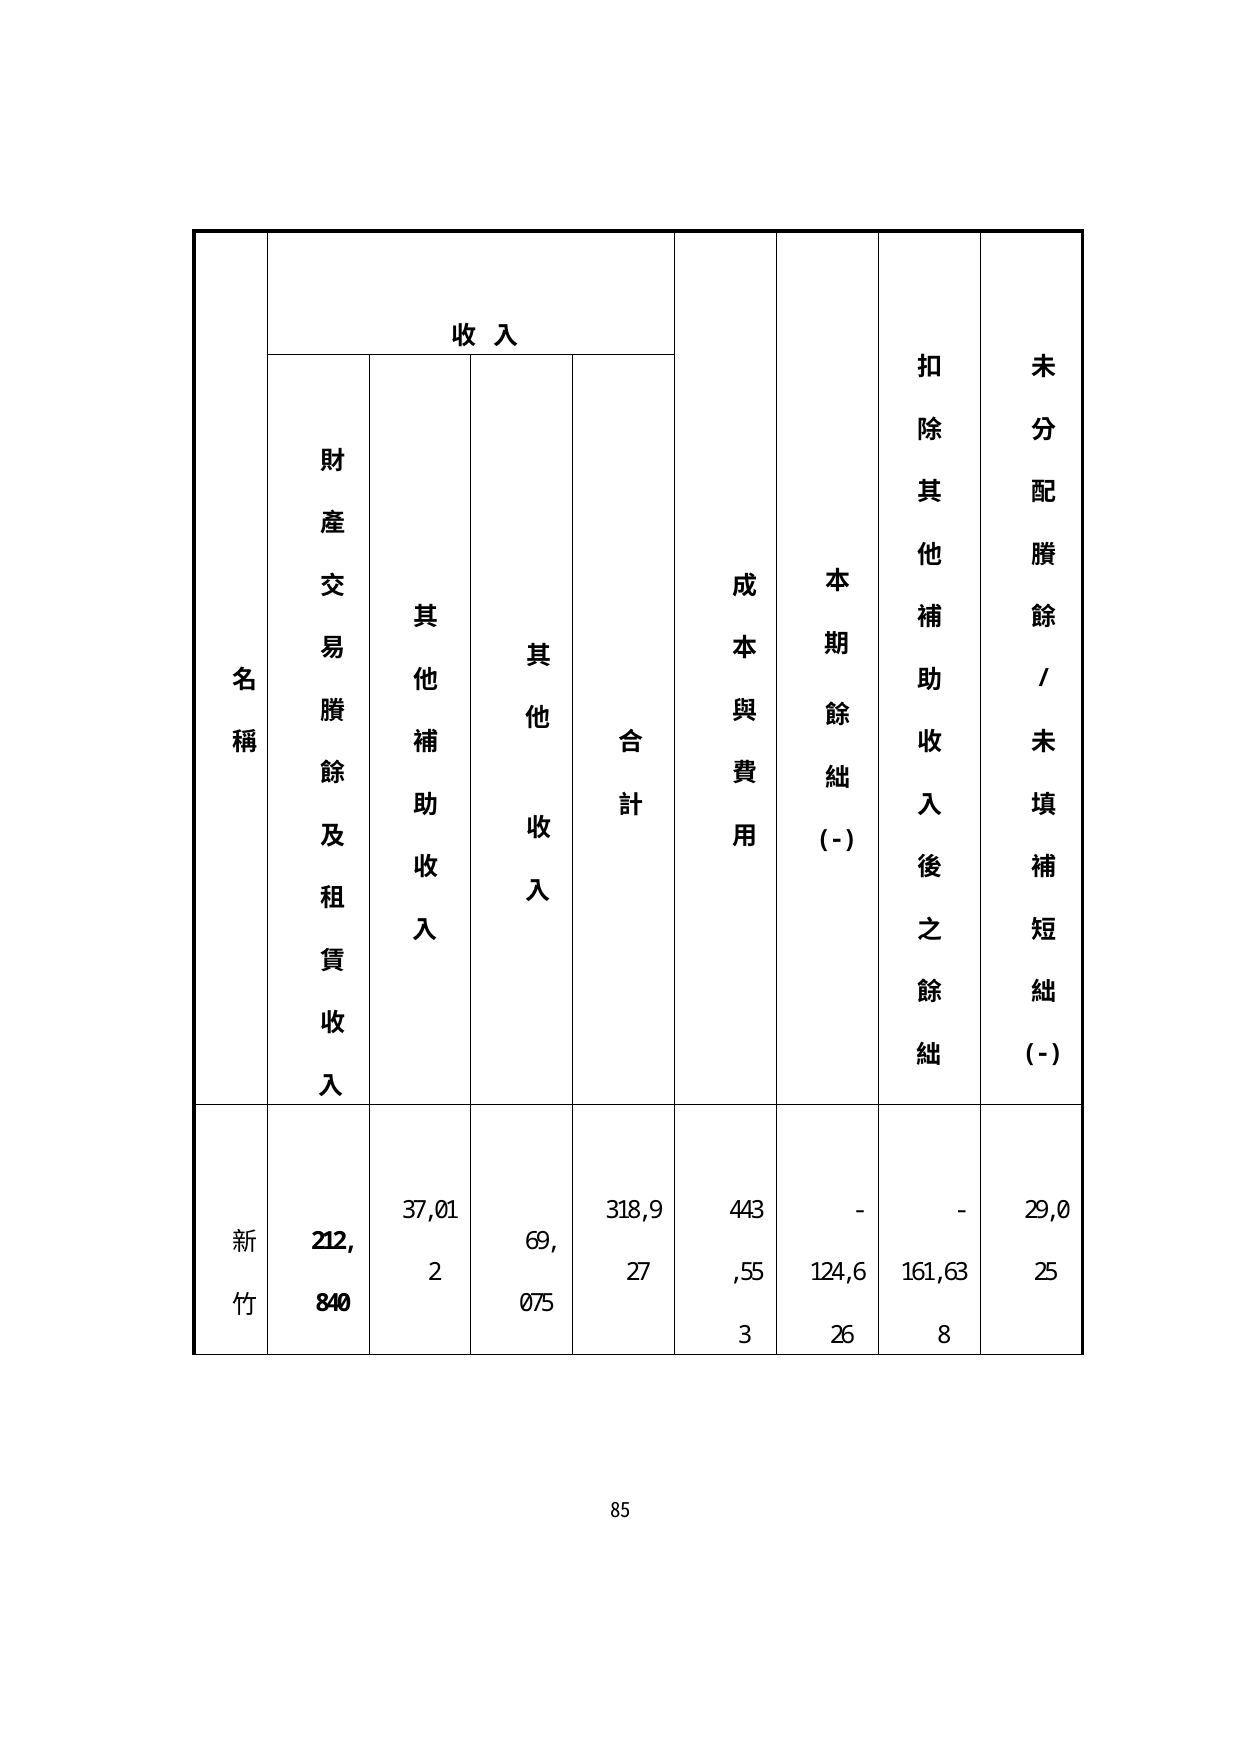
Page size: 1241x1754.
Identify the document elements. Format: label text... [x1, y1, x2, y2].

table_cell 443,553 [675, 1105, 776, 1354]
table_cell -124,626 [777, 1105, 878, 1354]
table_cell 新竹 [196, 1105, 267, 1354]
table_header 本期 餘絀(-) [777, 233, 878, 1104]
table_cell 合計 [573, 355, 674, 1104]
table_cell 其他 收入 [471, 355, 572, 1104]
table_cell -161,638 [879, 1105, 980, 1354]
table_cell 其他補助收入 [370, 355, 470, 1104]
table_cell 212,840 [268, 1105, 369, 1354]
table_header 成本與費用 [675, 233, 776, 1104]
table_cell 財產交易賸餘及租賃收入 [268, 355, 369, 1104]
table_header 扣除其他補助收入後之餘絀 [879, 233, 980, 1104]
table_header 未分配賸餘/未填補短絀(-) [981, 233, 1081, 1104]
table_cell 69,075 [471, 1105, 572, 1354]
table_cell 29,025 [981, 1105, 1081, 1354]
table_header 名稱 [196, 233, 267, 1104]
table_cell 37,012 [370, 1105, 470, 1354]
table_cell 318,927 [573, 1105, 674, 1354]
table_header 收入 [268, 233, 674, 354]
